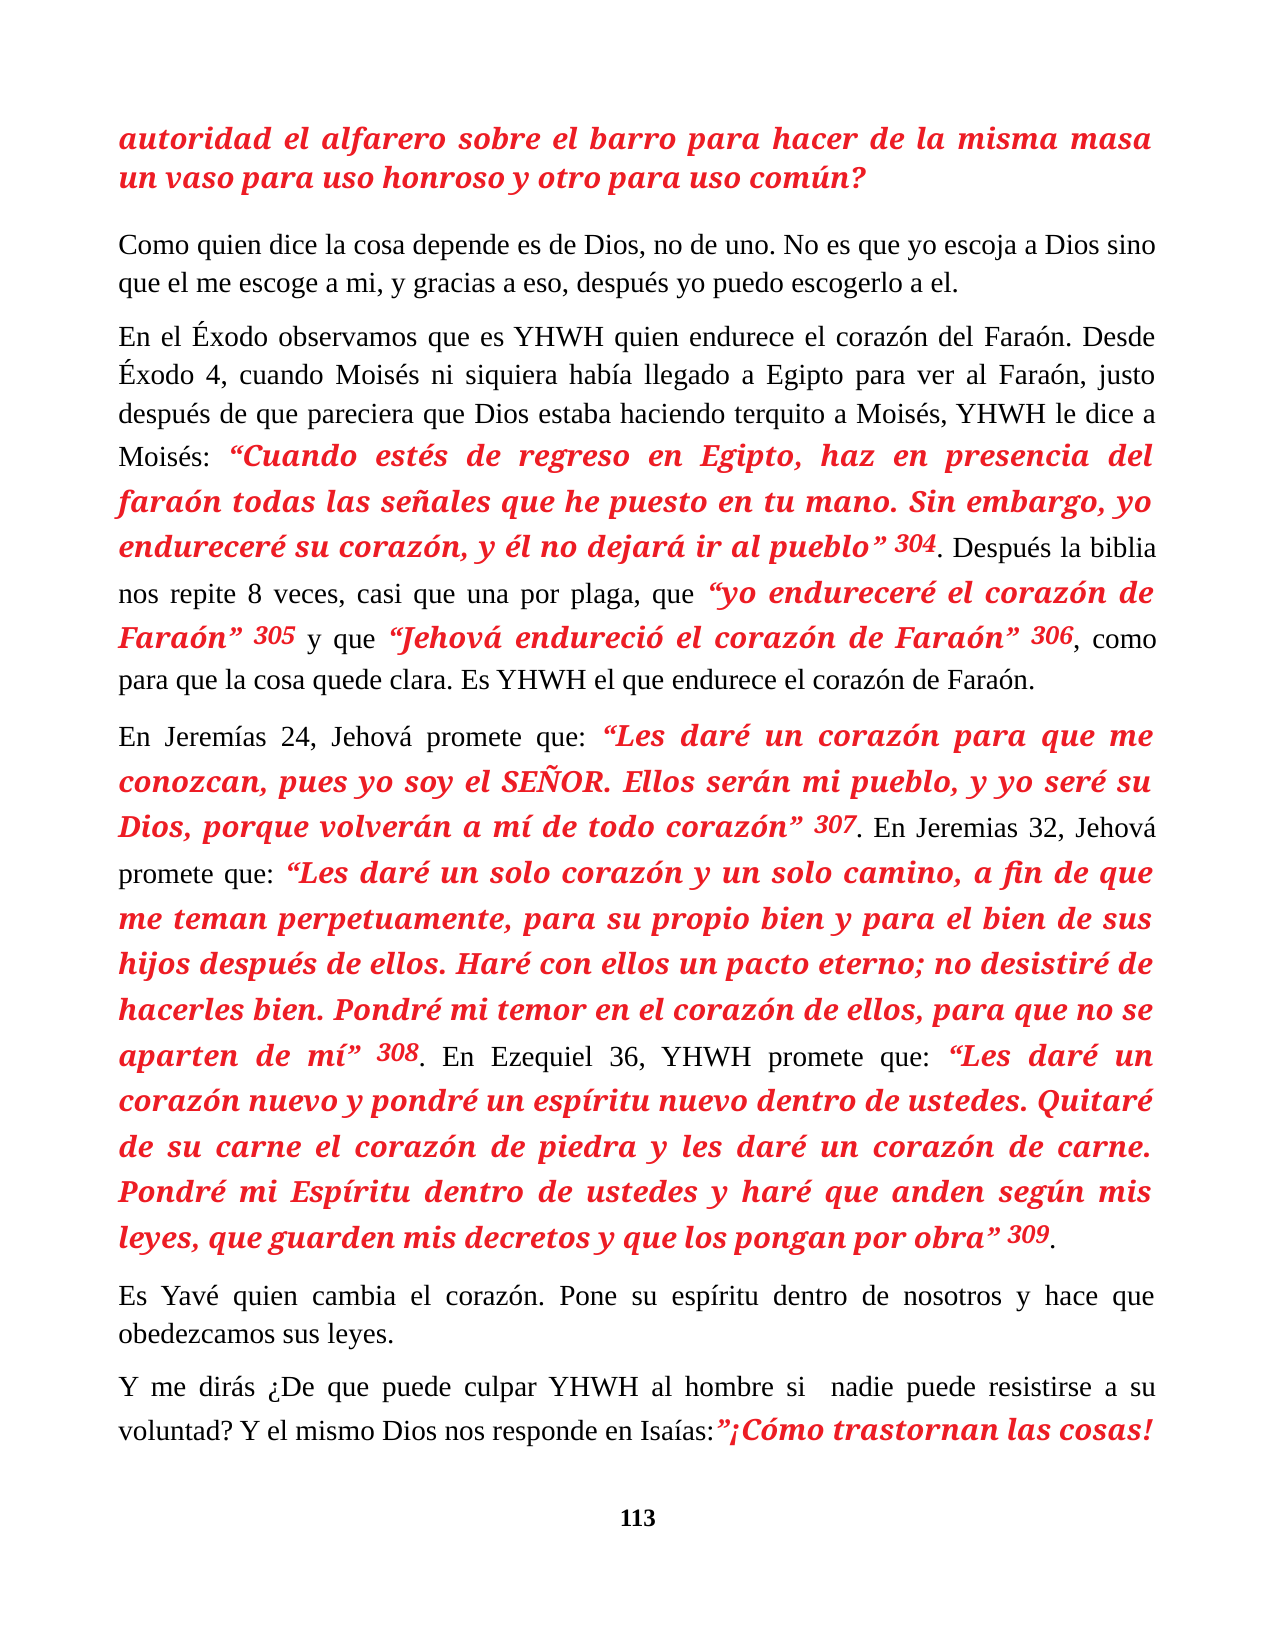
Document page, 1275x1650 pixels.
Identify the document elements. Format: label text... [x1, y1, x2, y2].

text Y me dirás ¿De que puede culpar YHWH al hombre si nadie puede resistirse a su voluntad? Y el mismo Dios nos responde en Isaías:”¡Cómo trastornan las cosas! [118, 1369, 1157, 1448]
text En Jeremías 24, Jehová promete que: “Les daré un corazón para que me conozcan, pues yo soy el SEÑOR. Ellos serán mi pueblo, y yo seré su Dios, porque volverán a mí de todo corazón” . En Jeremias 32, Jehová promete que: “Les daré un solo corazón y un solo camino, a fin de que me teman perpetuamente, para su propio bien y para el bien de sus hijos después de ellos. Haré con ellos un pacto eterno; no desistiré de hacerles bien. Pondré mi temor en el corazón de ellos, para que no se aparten de mí” . En Ezequiel 36, YHWH promete que: “Les daré un corazón nuevo y pondré un espíritu nuevo dentro de ustedes. Quitaré de su carne el corazón de piedra y les daré un corazón de carne. Pondré mi Espíritu dentro de ustedes y haré que anden según mis leyes, que guarden mis decretos y que los pongan por obra” . [118, 716, 1157, 1257]
text Como quien dice la cosa depende es de Dios, no de uno. No es que yo escoja a Dios sino que el me escoge a mi, y gracias a eso, después yo puedo escogerlo a el. [118, 227, 1157, 299]
text En el Éxodo observamos que es YHWH quien endurece el corazón del Faraón. Desde Éxodo 4, cuando Moisés ni siquiera había llegado a Egipto para ver al Faraón, justo después de que pareciera que Dios estaba haciendo terquito a Moisés, YHWH le dice a Moisés: “Cuando estés de regreso en Egipto, haz en presencia del faraón todas las señales que he puesto en tu mano. Sin embargo, yo endureceré su corazón, y él no dejará ir al pueblo” . Después la biblia nos repite 8 veces, casi que una por plaga, que “yo endureceré el corazón de Faraón” y que “Jehová endureció el corazón de Faraón” , como para que la cosa quede clara. Es YHWH el que endurece el corazón de Faraón. [118, 319, 1157, 696]
text Es Yavé quien cambia el corazón. Pone su espíritu dentro de nosotros y hace que obedezcamos sus leyes. [118, 1278, 1157, 1350]
text autoridad el alfarero sobre el barro para hacer de la misma masa un vaso para uso honroso y otro para uso común? [118, 118, 1157, 197]
